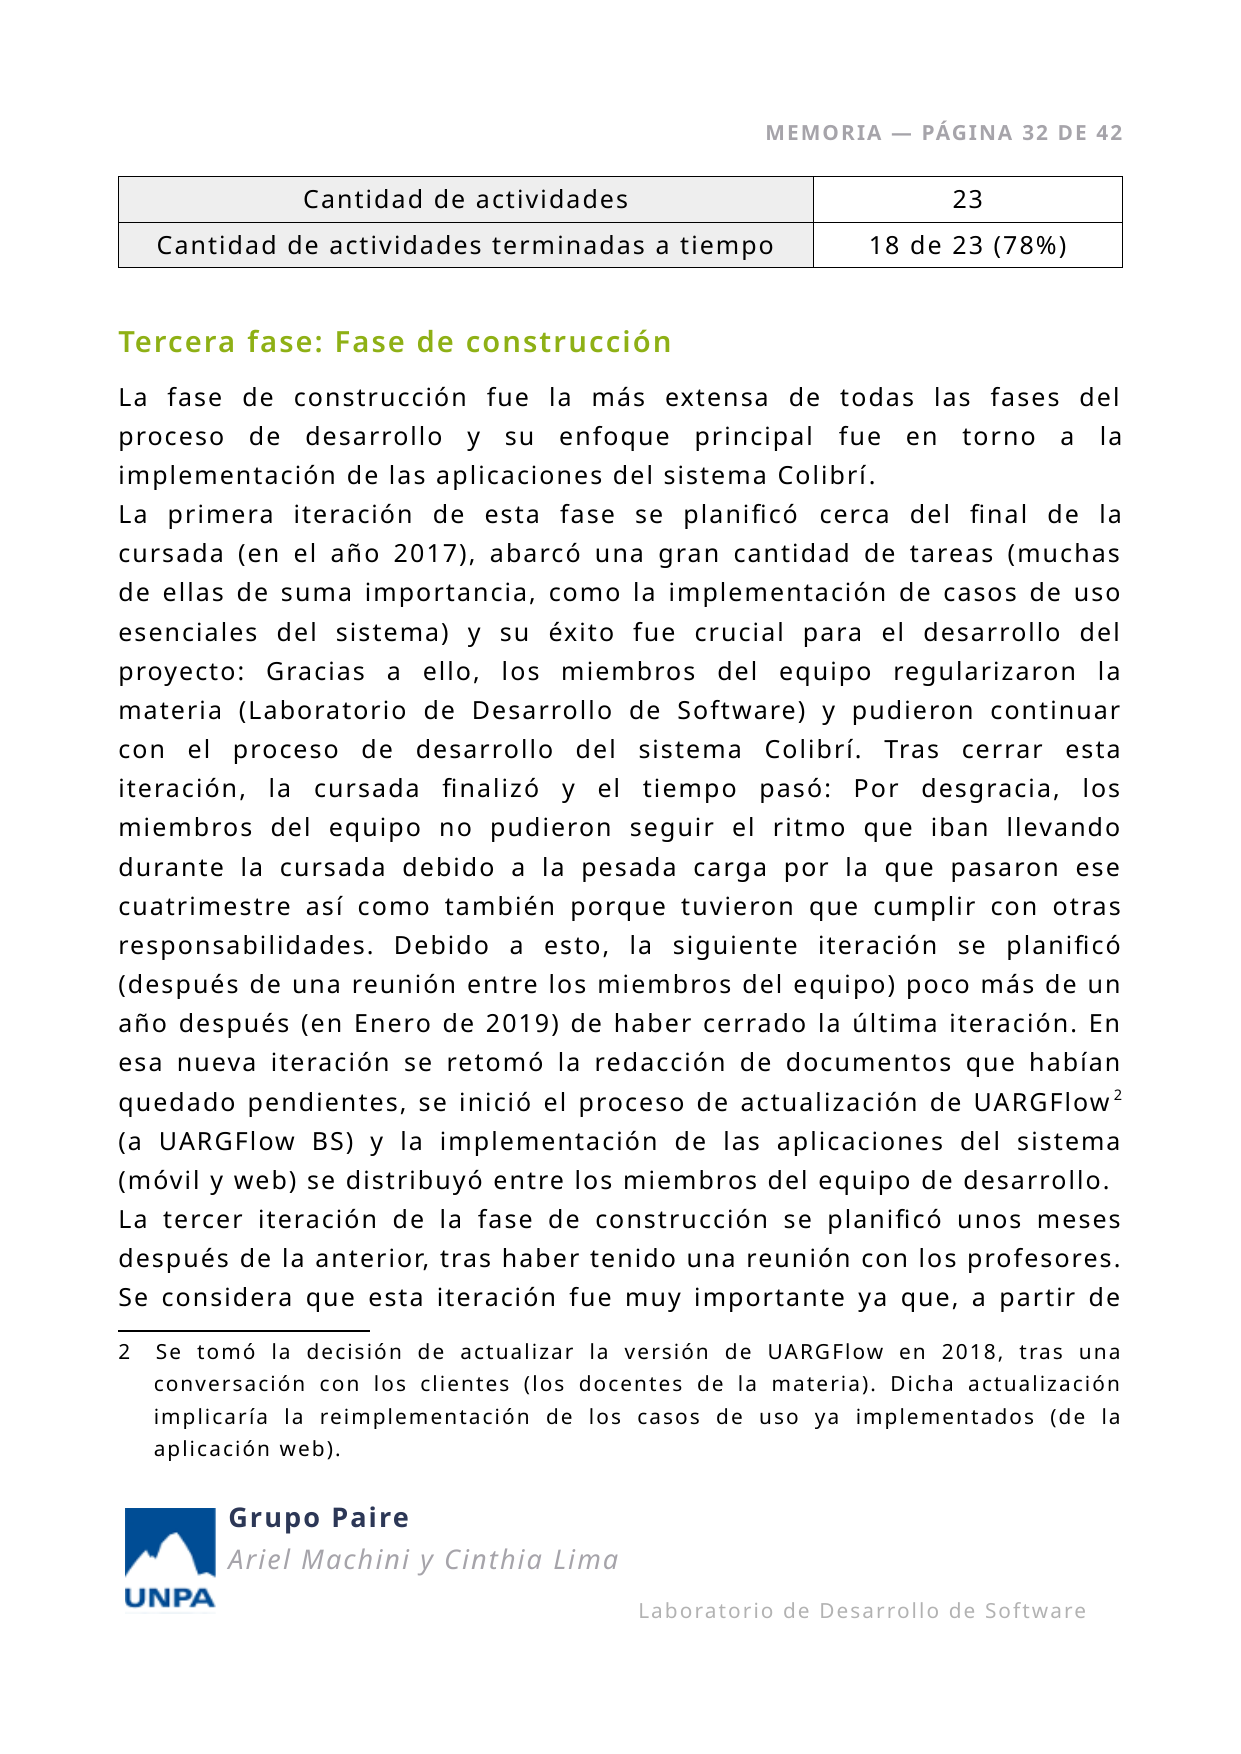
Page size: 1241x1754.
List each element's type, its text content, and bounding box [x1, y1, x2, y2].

picture [125, 1508, 216, 1614]
subtitle Tercera fase: Fase de construcción [118, 321, 1122, 361]
text La fase de construcción fue la más extensa de todas las fases del proceso de desarrollo y su enfoque principal fue en torno a la implementación de las aplicaciones del sistema Colibrí. [118, 379, 1122, 492]
text Se tomó la decisión de actualizar la versión de UARGFlow en 2018, tras una conversación con los clientes (los docentes de la materia). Dicha actualización implicaría la reimplementación de los casos de uso ya implementados (de la aplicación web). [118, 1337, 1122, 1463]
table_cell 18 de 23 (78%) [814, 223, 1122, 267]
text La primera iteración de esta fase se planificó cerca del final de la cursada (en el año 2017), abarcó una gran cantidad de tareas (muchas de ellas de suma importancia, como la implementación de casos de uso esenciales del sistema) y su éxito fue crucial para el desarrollo del proyecto: Gracias a ello, los miembros del equipo regularizaron la materia (Laboratorio de Desarrollo de Software) y pudieron continuar con el proceso de desarrollo del sistema Colibrí. Tras cerrar esta iteración, la cursada finalizó y el tiempo pasó: Por desgracia, los miembros del equipo no pudieron seguir el ritmo que iban llevando durante la cursada debido a la pesada carga por la que pasaron ese cuatrimestre así como también porque tuvieron que cumplir con otras responsabilidades. Debido a esto, la siguiente iteración se planificó (después de una reunión entre los miembros del equipo) poco más de un año después (en Enero de 2019) de haber cerrado la última iteración. En esa nueva iteración se retomó la redacción de documentos que habían quedado pendientes, se inició el proceso de actualización de UARGFlow (a UARGFlow BS) y la implementación de las aplicaciones del sistema (móvil y web) se distribuyó entre los miembros del equipo de desarrollo. [118, 497, 1122, 1197]
table_cell 23 [814, 177, 1122, 222]
table_cell Cantidad de actividades terminadas a tiempo [119, 223, 813, 267]
text La tercer iteración de la fase de construcción se planificó unos meses después de la anterior, tras haber tenido una reunión con los profesores. Se considera que esta iteración fue muy importante ya que, a partir de [118, 1202, 1122, 1314]
table_cell Cantidad de actividades [119, 177, 813, 222]
